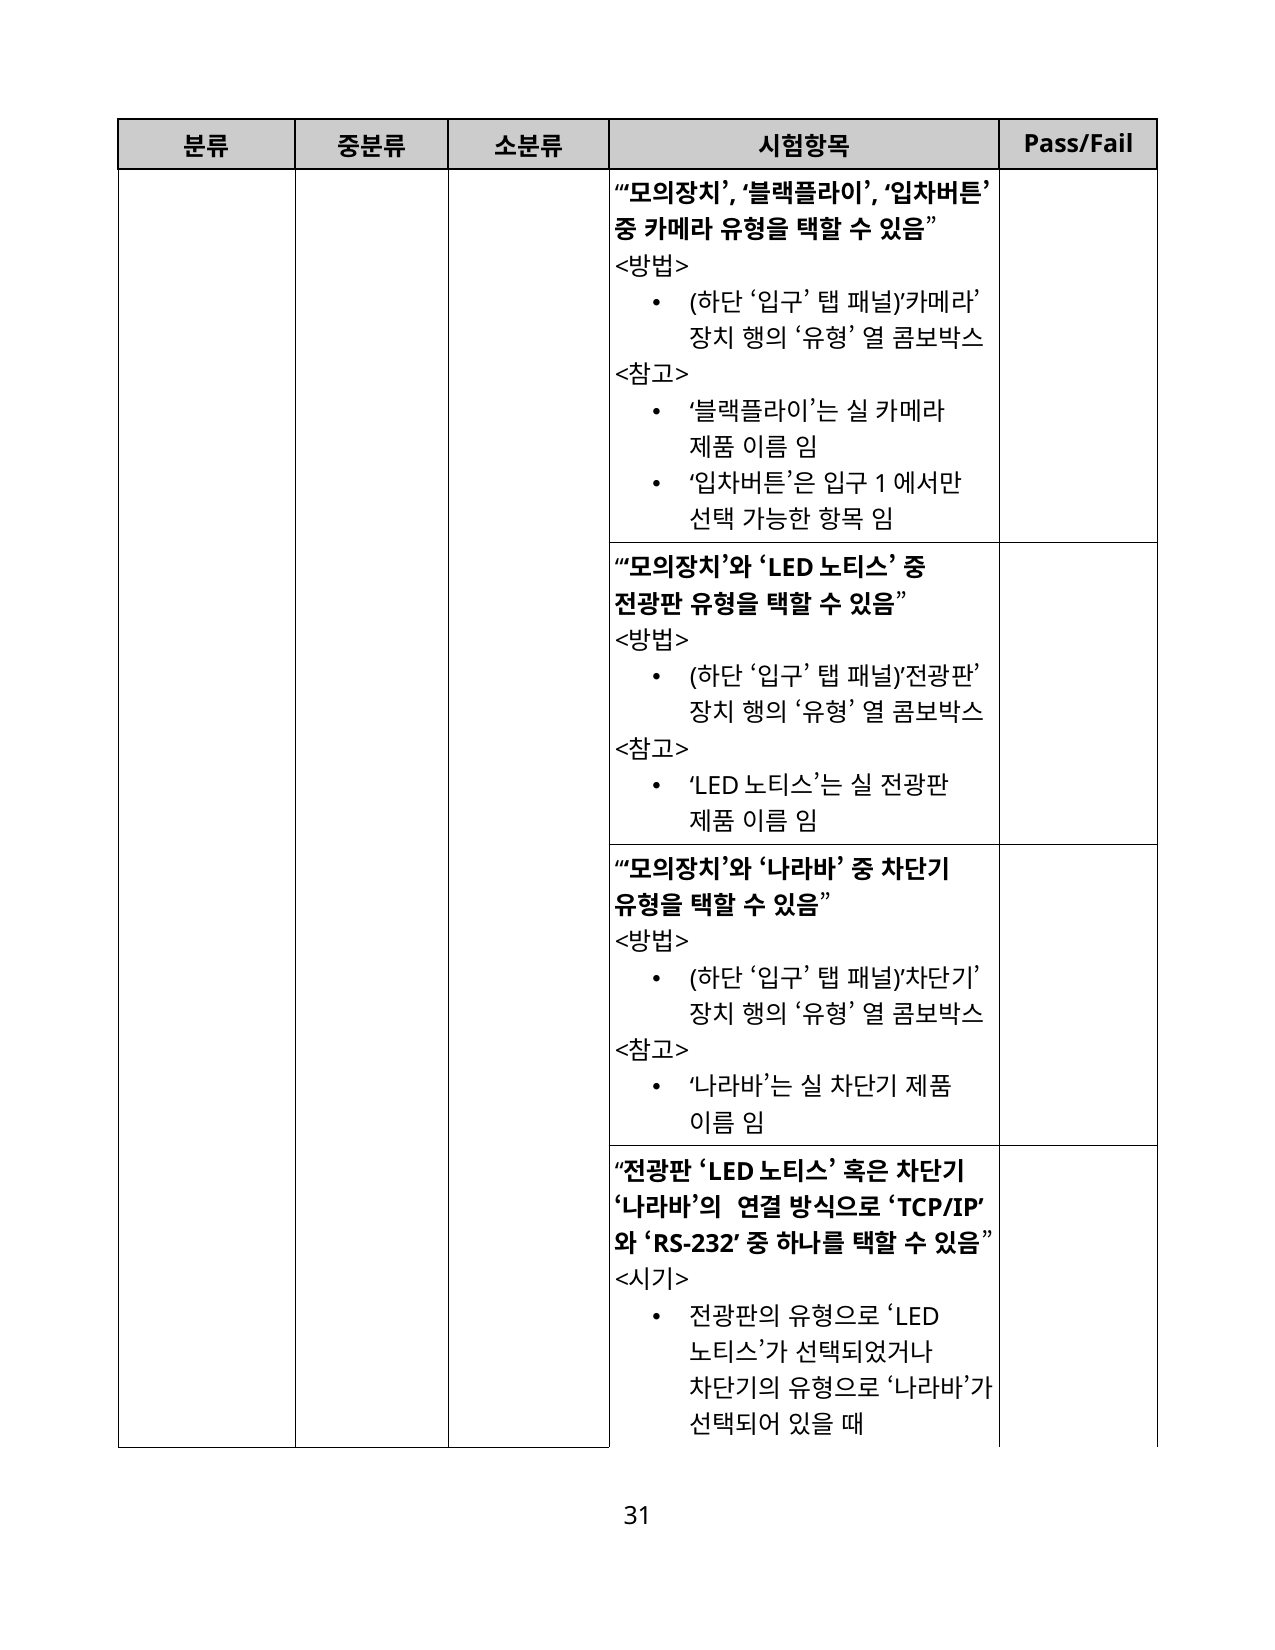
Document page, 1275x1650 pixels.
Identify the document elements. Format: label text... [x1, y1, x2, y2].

table_header 분류 [119, 120, 294, 168]
table_cell [1000, 1146, 1157, 1447]
table_cell “전광판 ‘LED노티스’ 혹은 차단기 ‘나라바’의 연결 방식으로 ‘TCP/IP’와 ‘RS-232’ 중 하나를 택할 수 있음” <시기> 전광판의 유형으로 ‘LED노티스’가 선택되었거나 차단기의 유형으로 ‘나라바’가 선택되어 있을 때 [610, 1146, 999, 1447]
table_header 중분류 [296, 120, 447, 168]
table_cell “‘모의장치’와 ‘LED노티스’ 중 전광판 유형을 택할 수 있음” <방법> (하단 ‘입구’ 탭 패널)’전광판’ 장치 행의 ‘유형’ 열 콤보박스 <참고> ‘LED노티스’는 실 전광판 제품 이름 임 [610, 543, 999, 843]
table_cell [119, 170, 295, 1447]
table_header 소분류 [449, 120, 608, 168]
table_header 시험항목 [610, 120, 998, 168]
table_cell [1000, 845, 1157, 1145]
table_cell “‘모의장치’와 ‘나라바’ 중 차단기 유형을 택할 수 있음” <방법> (하단 ‘입구’ 탭 패널)’차단기’ 장치 행의 ‘유형’ 열 콤보박스 <참고> ‘나라바’는 실 차단기 제품 이름 임 [610, 845, 999, 1145]
table_cell [1000, 170, 1157, 542]
table_cell [296, 170, 448, 1447]
table_cell [449, 170, 609, 1447]
table_cell [1000, 543, 1157, 843]
table_cell “‘모의장치’, ‘블랙플라이’, ‘입차버튼’ 중 카메라 유형을 택할 수 있음” <방법> (하단 ‘입구’ 탭 패널)’카메라’ 장치 행의 ‘유형’ 열 콤보박스 <참고> ‘블랙플라이’는 실 카메라 제품 이름 임 ‘입차버튼’은 입구1에서만 선택 가능한 항목 임 [610, 170, 999, 542]
table_header Pass/Fail [1000, 120, 1156, 168]
